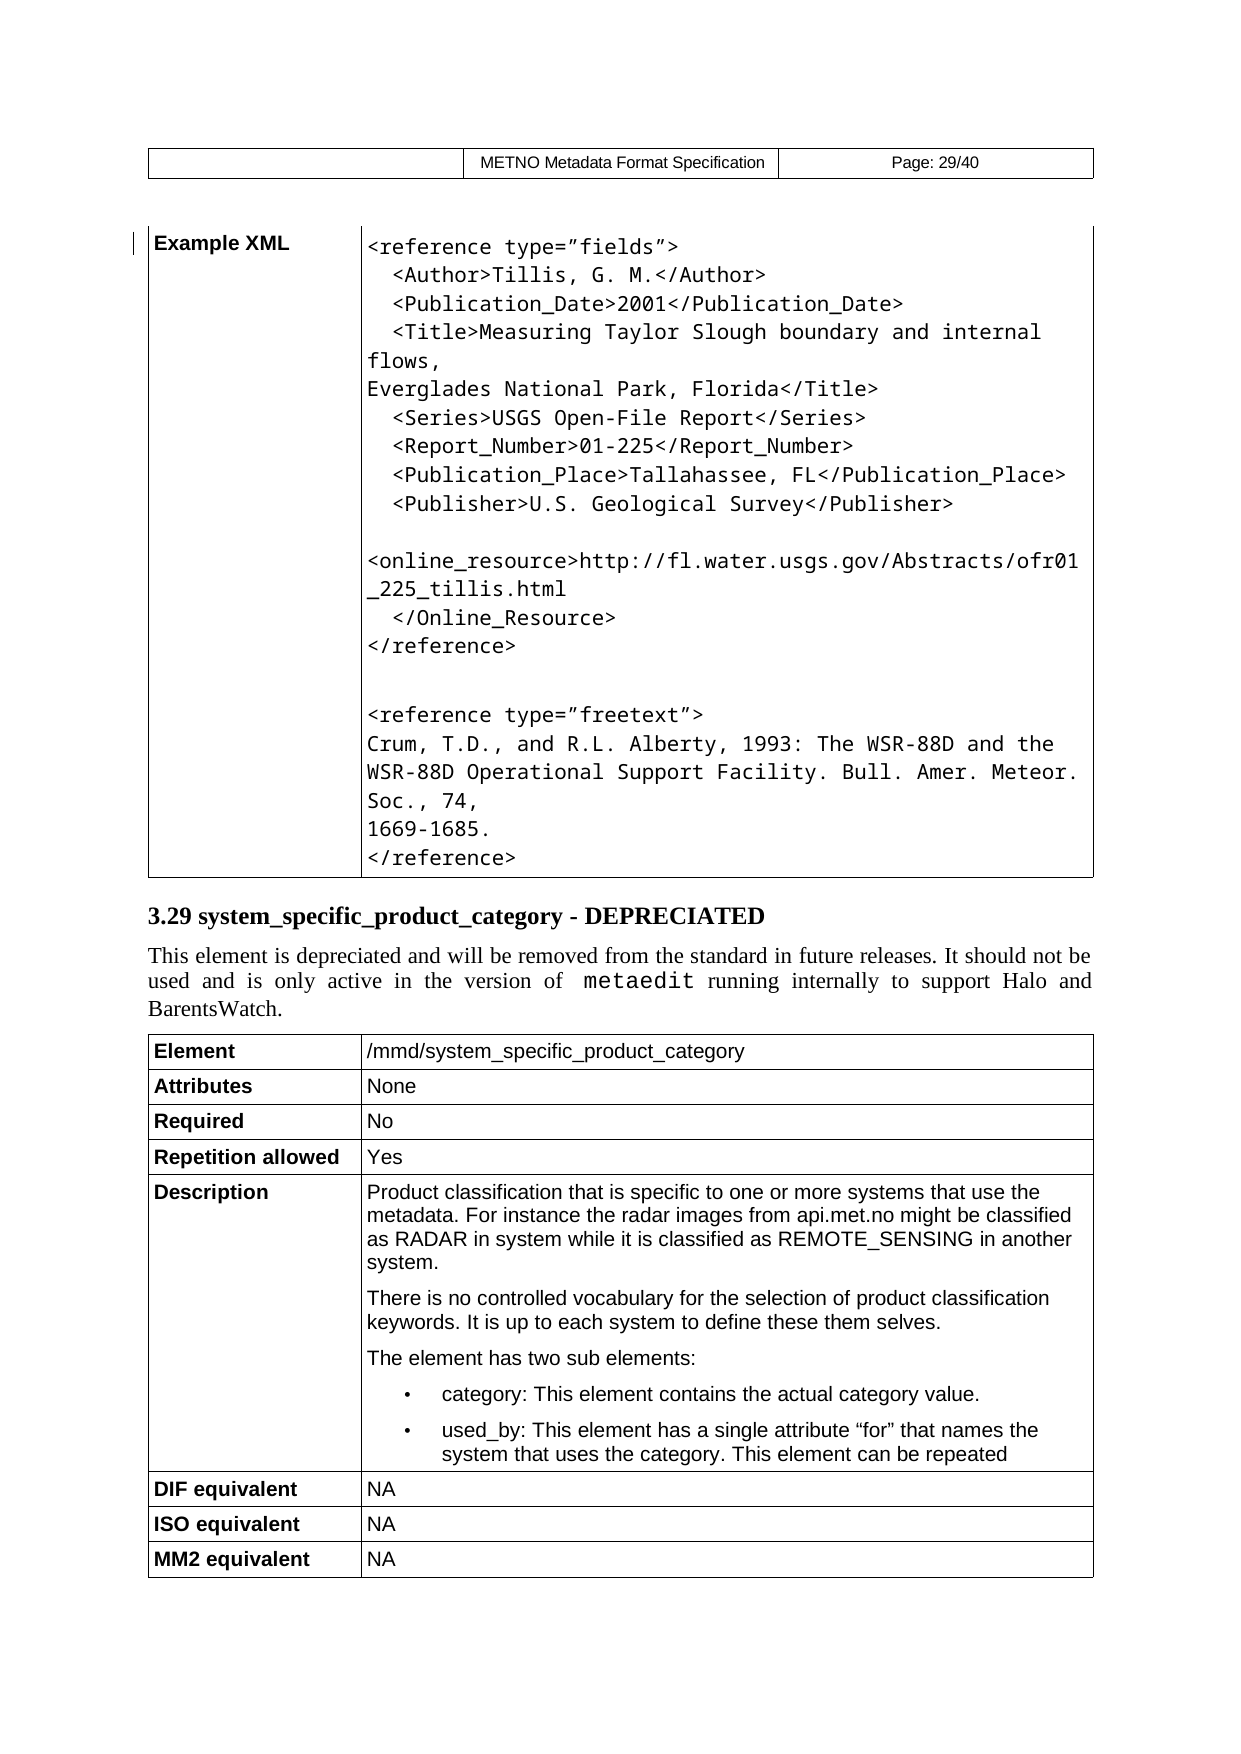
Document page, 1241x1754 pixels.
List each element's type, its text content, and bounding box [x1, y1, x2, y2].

table_cell Description [149, 1175, 361, 1471]
table_cell NA [362, 1472, 1093, 1506]
table_cell Required [149, 1105, 361, 1139]
subtitle system_specific_product_category - DEPRECIATED [148, 902, 1093, 930]
table_cell Yes [362, 1140, 1093, 1174]
table_header Element [149, 1035, 361, 1069]
table_cell No [362, 1105, 1093, 1139]
text This element is depreciated and will be removed from the standard in future releases. It should not be used and is only active in the version of metaedit running internally to support Halo and BarentsWatch. [148, 943, 1093, 1021]
table_cell NA [362, 1542, 1093, 1577]
table_cell <reference type=”fields”> <Author>Tillis, G. M.</Author> <Publication_Date>2001</Publication_Date> <Title>Measuring Taylor Slough boundary and internal flows, Everglades National Park, Florida</Title> <Series>USGS Open-File Report</Series> <Report_Number>01-225</Report_Number> <Publication_Place>Tallahassee, FL</Publication_Place> <Publisher>U.S. Geological Survey</Publisher> <online_resource>http://fl.water.usgs.gov/Abstracts/ofr01_225_tillis.html </Online_Resource> </reference> <reference type=”freetext”> Crum, T.D., and R.L. Alberty, 1993: The WSR-88D and the WSR-88D Operational Support Facility. Bull. Amer. Meteor. Soc., 74, 1669-1685. </reference> [362, 226, 1093, 877]
table_cell MM2 equivalent [149, 1542, 361, 1577]
table_cell NA [362, 1507, 1093, 1541]
table_cell Example XML [149, 226, 361, 877]
table_header /mmd/system_specific_product_category [362, 1035, 1093, 1069]
table_cell Repetition allowed [149, 1140, 361, 1174]
table_cell Attributes [149, 1070, 361, 1104]
table_cell DIF equivalent [149, 1472, 361, 1506]
table_cell ISO equivalent [149, 1507, 361, 1541]
table_cell None [362, 1070, 1093, 1104]
table_cell Product classification that is specific to one or more systems that use the metadata. For instance the radar images from api.met.no might be classified as RADAR in system while it is classified as REMOTE_SENSING in another system. There is no controlled vocabulary for the selection of product classification keywords. It is up to each system to define these them selves. The element has two sub elements: category: This element contains the actual category value. used_by: This element has a single attribute “for” that names the system that uses the category. This element can be repeated [362, 1175, 1093, 1471]
